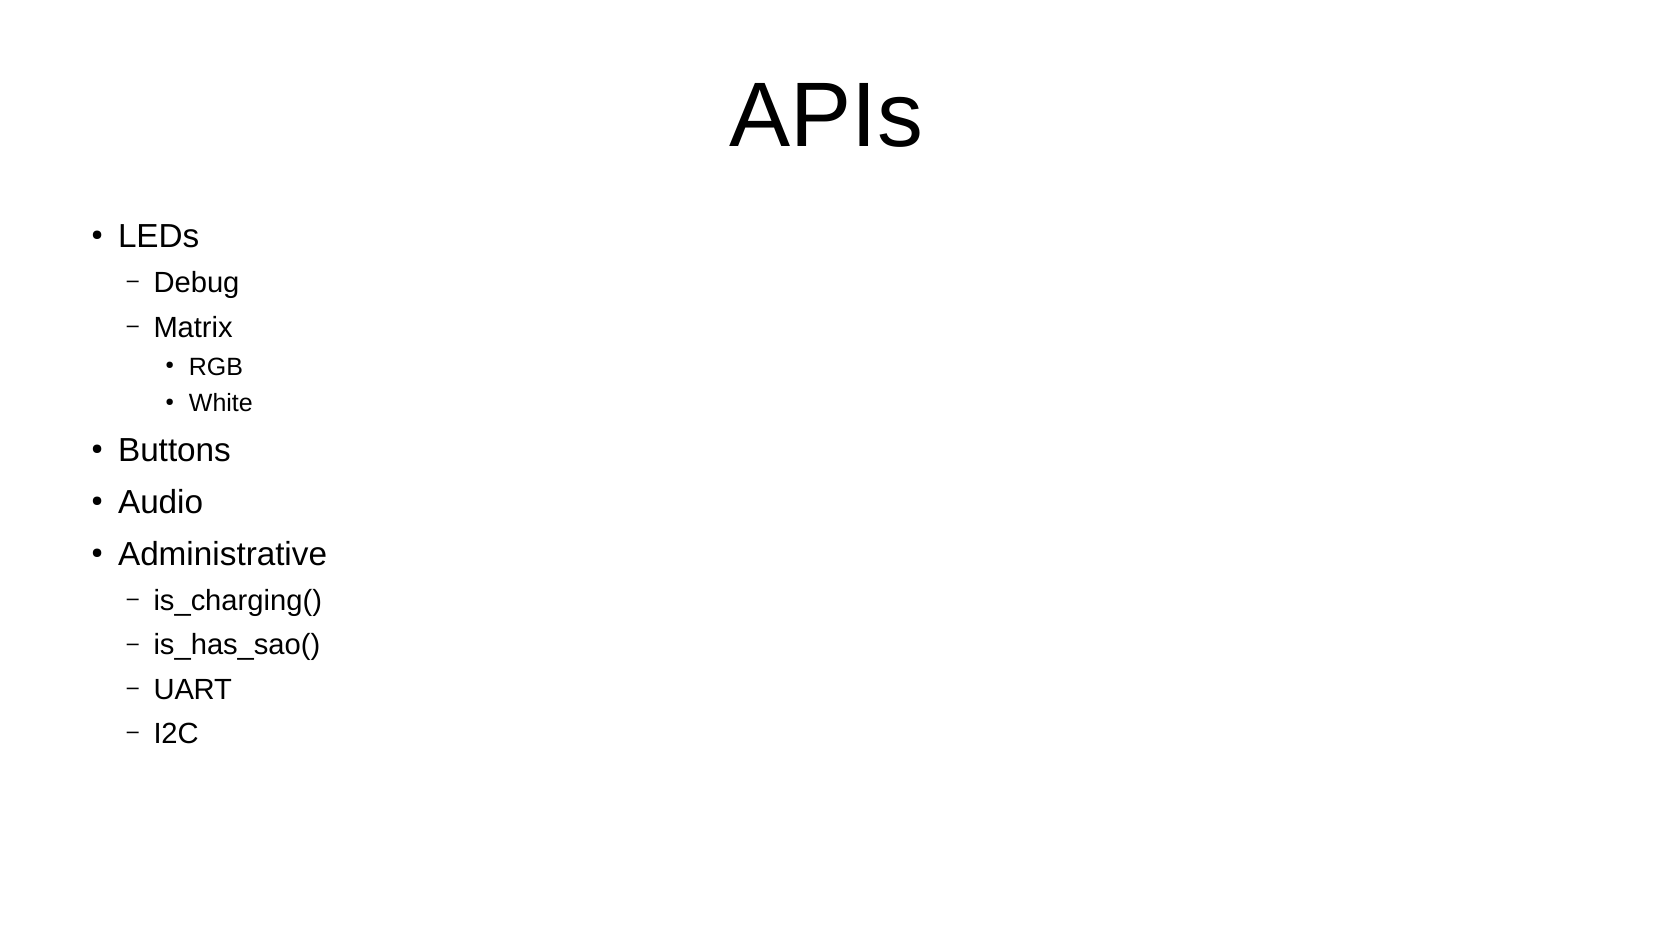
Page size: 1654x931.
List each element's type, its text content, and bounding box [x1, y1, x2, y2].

list LEDs Debug Matrix RGB White Buttons Audio Administrative is_charging() is_has_sao() UART I2C [82, 217, 1571, 758]
title APIs [82, 37, 1571, 193]
